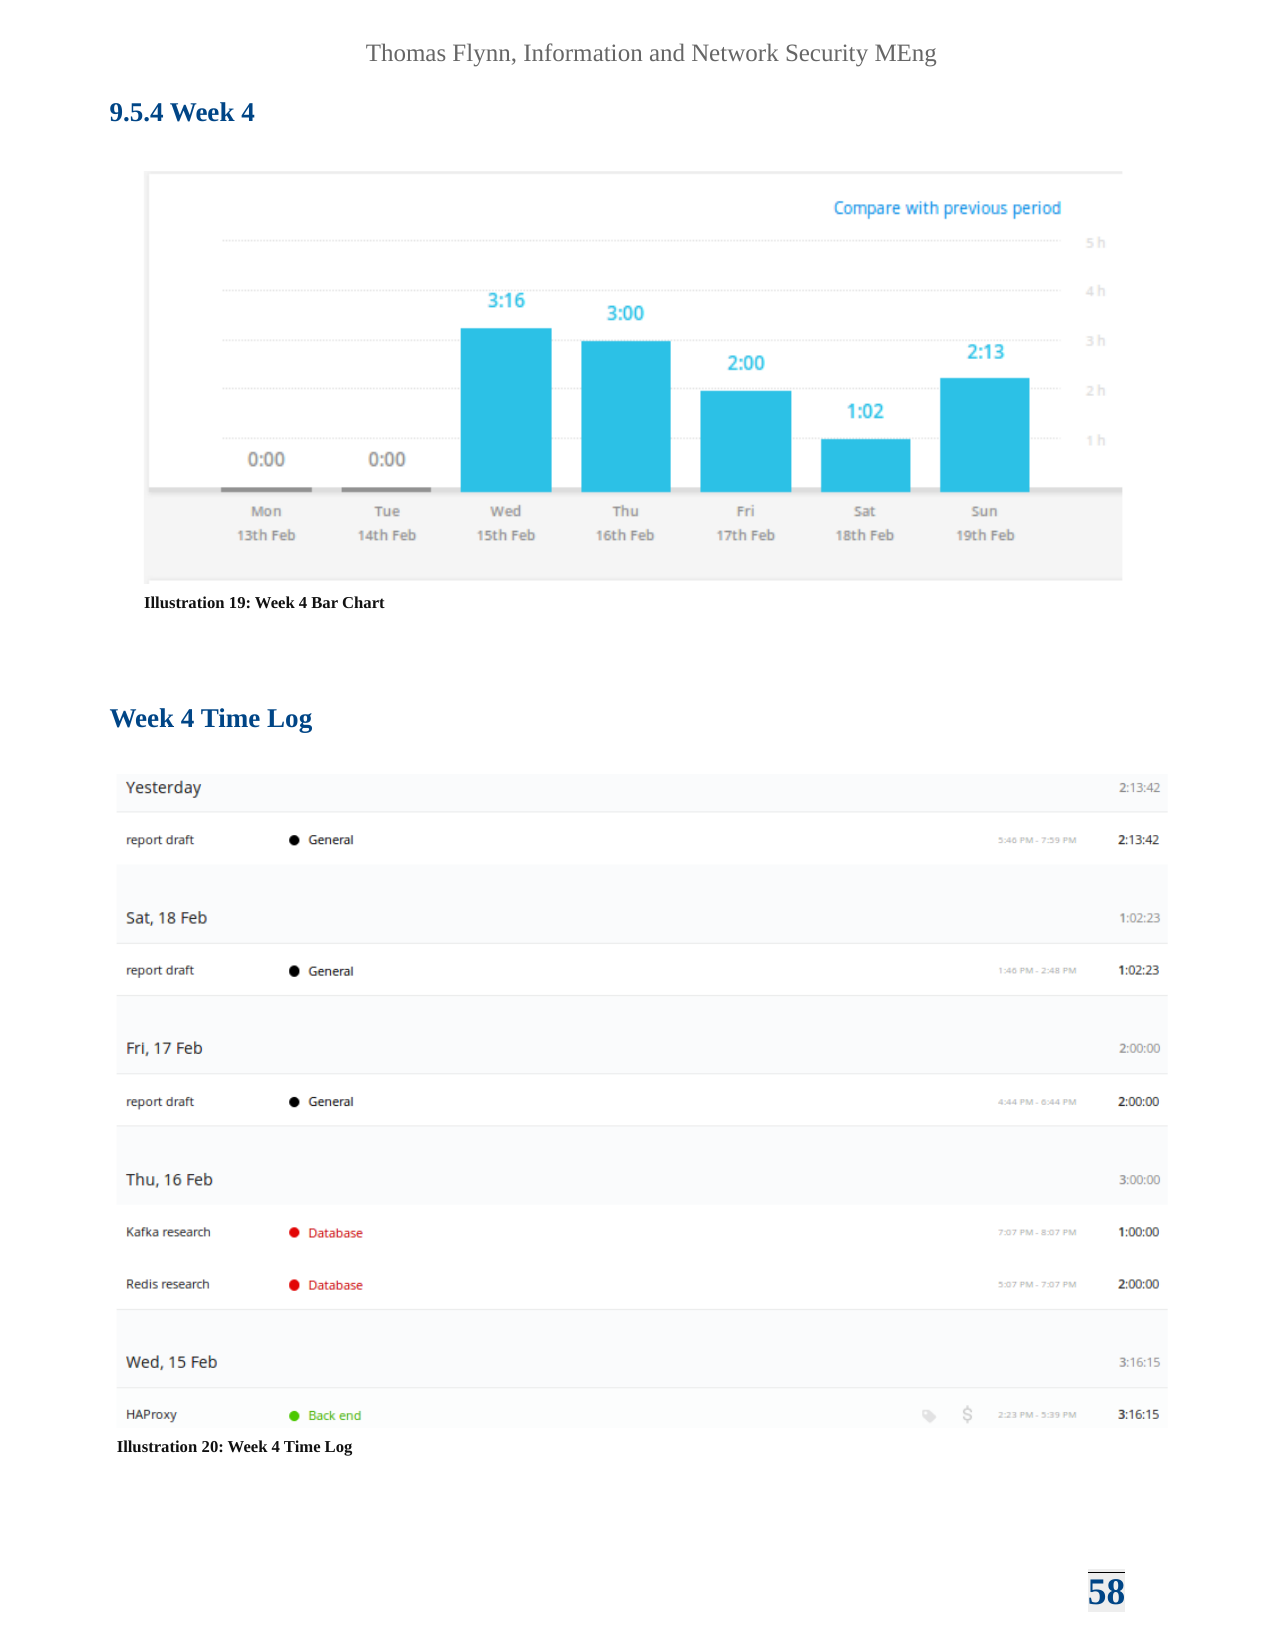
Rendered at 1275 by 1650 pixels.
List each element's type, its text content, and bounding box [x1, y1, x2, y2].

text Illustration 19: Week 4 Bar Chart [144, 584, 1123, 612]
subtitle Week 4 Time Log [109, 702, 1125, 733]
picture [143, 171, 1123, 584]
text Illustration 20: Week 4 Time Log [117, 1428, 1199, 1456]
subtitle 9.5.4 Week 4 [109, 96, 1125, 127]
subtitle [78, 762, 1199, 1458]
picture [116, 774, 1168, 1428]
